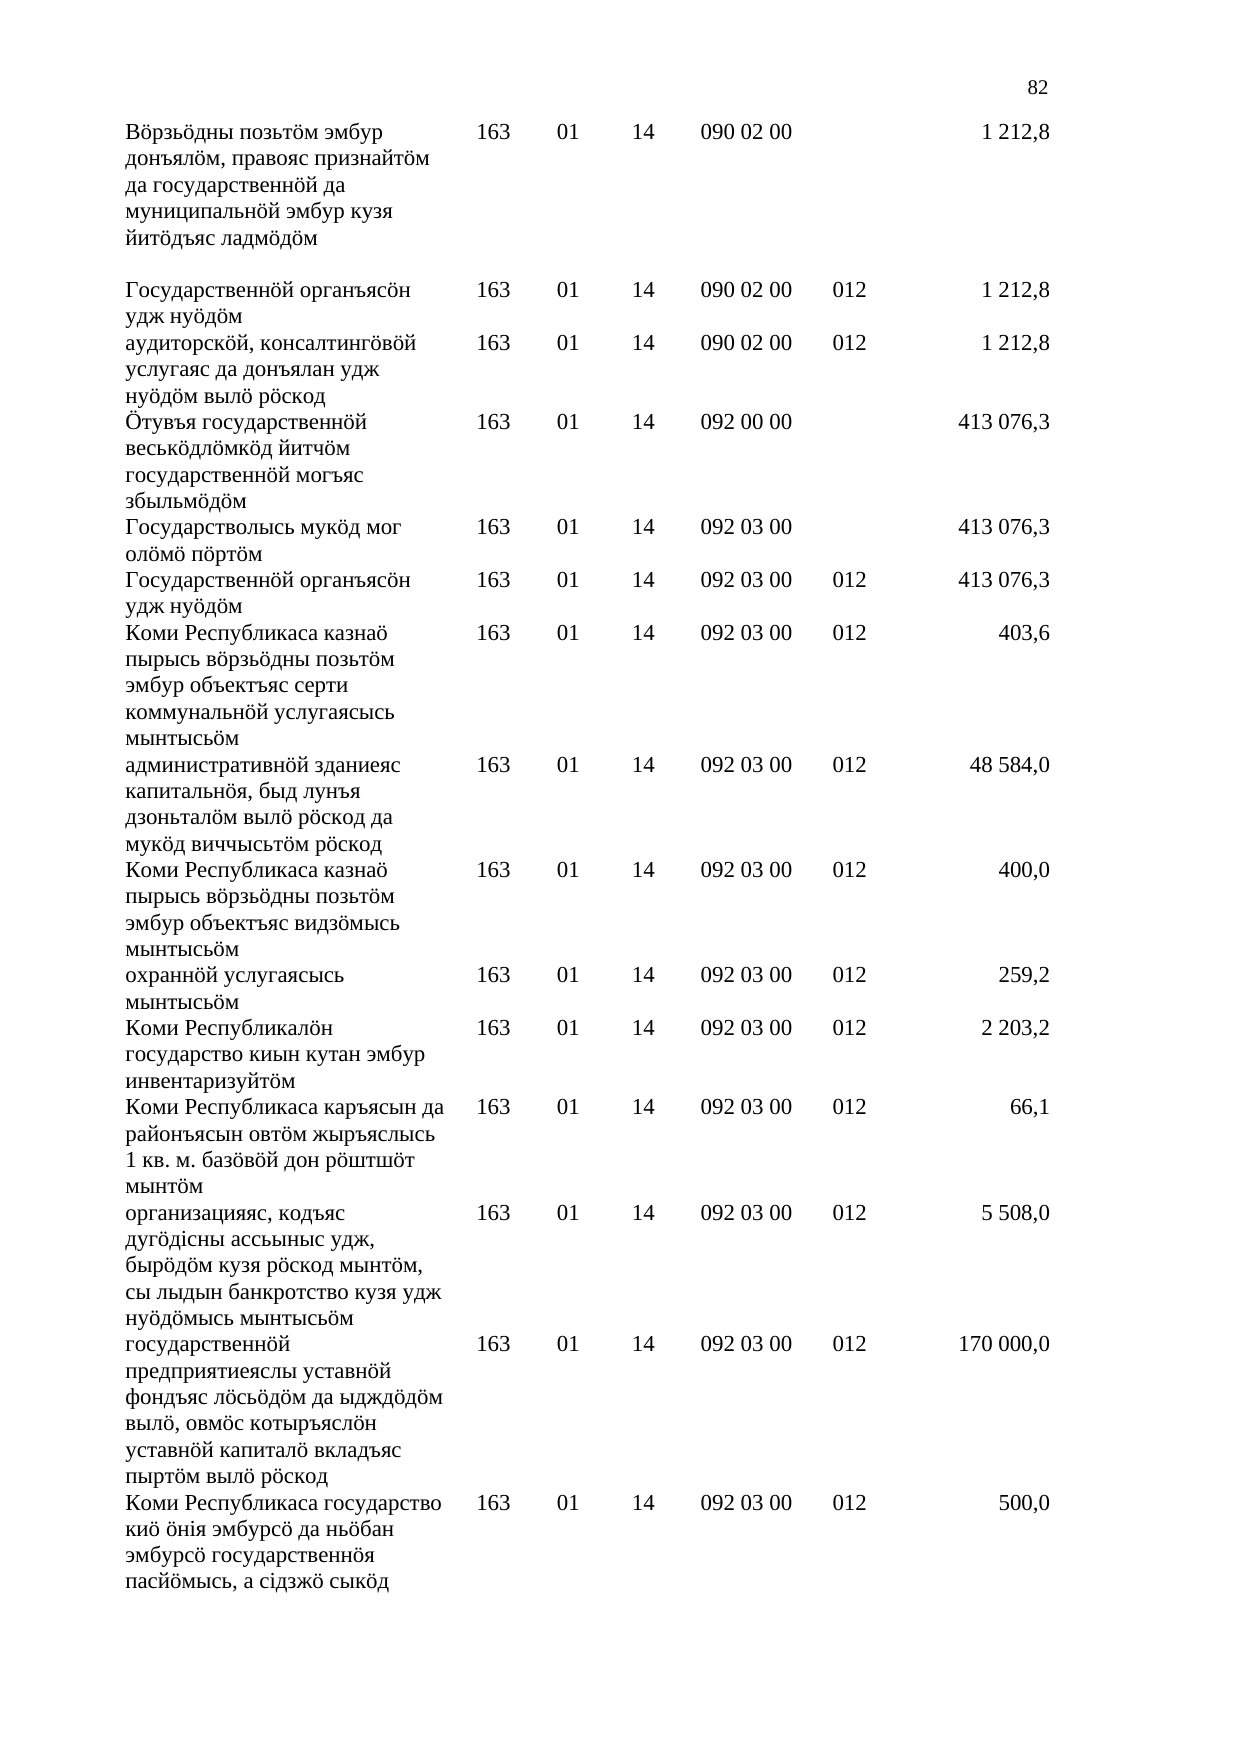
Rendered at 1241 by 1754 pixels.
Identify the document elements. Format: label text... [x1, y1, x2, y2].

table_cell 14 [606, 514, 681, 566]
table_cell 163 [456, 1093, 531, 1199]
table_cell 14 [606, 1330, 681, 1488]
table_cell административнöй зданиеяс капитальнöя, быд лунъя дзоньталöм вылö рöскод да мукöд виччысьтöм рöскод [119, 751, 456, 856]
table_cell Государственнöй органъясöн удж нуöдöм [119, 566, 456, 619]
table_cell 012 [812, 1330, 887, 1488]
table_cell [1056, 1489, 1093, 1594]
table_cell 163 [456, 408, 531, 513]
table_cell 090 02 00 [681, 118, 812, 276]
table_cell Государстволысь мукöд мог олöмö пöртöм [119, 514, 456, 566]
table_cell 14 [606, 329, 681, 408]
table_cell [1056, 276, 1093, 329]
table_cell 66,1 [887, 1093, 1056, 1199]
table_cell 01 [531, 1489, 606, 1594]
table_cell 092 03 00 [681, 1093, 812, 1199]
table_cell 500,0 [887, 1489, 1056, 1594]
table_cell 14 [606, 1093, 681, 1199]
table_cell 012 [812, 566, 887, 619]
table_cell 14 [606, 1489, 681, 1594]
table_cell 012 [812, 329, 887, 408]
table_cell Коми Республикаса казнаö пырысь вöрзьöдны позьтöм эмбур объектъяс видзöмысь мынтысьöм [119, 856, 456, 961]
table_cell 163 [456, 566, 531, 619]
table_cell 14 [606, 276, 681, 329]
table_cell 01 [531, 329, 606, 408]
table_cell 14 [606, 1014, 681, 1093]
table_cell 01 [531, 514, 606, 566]
table_cell Коми Республикаса казнаö пырысь вöрзьöдны позьтöм эмбур объектъяс серти коммунальнöй услугаясысь мынтысьöм [119, 619, 456, 751]
table_cell государственнöй предприятиеяслы уставнöй фондъяс лöсьöдöм да ыдждöдöм вылö, овмöс котыръяслöн уставнöй капиталö вкладъяс пыртöм вылö рöскод [119, 1330, 456, 1488]
table_cell 413 076,3 [887, 514, 1056, 566]
table_cell 163 [456, 961, 531, 1014]
table_cell 163 [456, 1014, 531, 1093]
table_cell 01 [531, 1014, 606, 1093]
table_cell Коми Республикалöн государство киын кутан эмбур инвентаризуйтöм [119, 1014, 456, 1093]
table_cell 14 [606, 118, 681, 276]
table_cell 413 076,3 [887, 566, 1056, 619]
table_cell 01 [531, 566, 606, 619]
table_cell 5 508,0 [887, 1199, 1056, 1330]
table_cell 14 [606, 751, 681, 856]
table_cell аудиторскöй, консалтингöвöй услугаяс да донъялан удж нуöдöм вылö рöскод [119, 329, 456, 408]
table_cell 012 [812, 1014, 887, 1093]
table_cell 163 [456, 514, 531, 566]
table_cell [1056, 751, 1093, 856]
table_cell 01 [531, 408, 606, 513]
table_cell 092 03 00 [681, 1330, 812, 1488]
table_cell 012 [812, 1489, 887, 1594]
table_cell 259,2 [887, 961, 1056, 1014]
table_cell 01 [531, 1093, 606, 1199]
table_cell 1 212,8 [887, 276, 1056, 329]
table_cell [1056, 1330, 1093, 1488]
table_cell 092 03 00 [681, 856, 812, 961]
table_cell 400,0 [887, 856, 1056, 961]
table_cell 01 [531, 751, 606, 856]
table_cell 092 03 00 [681, 514, 812, 566]
table_cell 163 [456, 751, 531, 856]
table_cell [1056, 408, 1093, 513]
table_cell 170 000,0 [887, 1330, 1056, 1488]
table_cell 012 [812, 961, 887, 1014]
table_cell 163 [456, 856, 531, 961]
table_cell 163 [456, 329, 531, 408]
table_cell [1056, 619, 1093, 751]
table_cell [1056, 961, 1093, 1014]
table_cell 403,6 [887, 619, 1056, 751]
table_cell охраннöй услугаясысь мынтысьöм [119, 961, 456, 1014]
table_cell 090 02 00 [681, 329, 812, 408]
table_cell 01 [531, 619, 606, 751]
table_cell 092 00 00 [681, 408, 812, 513]
table_cell 092 03 00 [681, 751, 812, 856]
table_cell [1056, 514, 1093, 566]
table_cell 163 [456, 276, 531, 329]
table_cell 163 [456, 118, 531, 276]
table_cell [1056, 118, 1093, 276]
table_cell [1056, 1199, 1093, 1330]
table_cell 01 [531, 856, 606, 961]
table_cell 092 03 00 [681, 1014, 812, 1093]
table_cell 012 [812, 619, 887, 751]
table_cell 090 02 00 [681, 276, 812, 329]
table_cell 14 [606, 408, 681, 513]
table_cell [812, 514, 887, 566]
table_cell 1 212,8 [887, 329, 1056, 408]
table_cell [1056, 1093, 1093, 1199]
table_cell организацияяс, кодъяс дугöдiсны ассьыныс удж, бырöдöм кузя рöскод мынтöм, сы лыдын банкротство кузя удж нуöдöмысь мынтысьöм [119, 1199, 456, 1330]
table_cell 012 [812, 1093, 887, 1199]
table_cell 163 [456, 619, 531, 751]
table_cell 012 [812, 1199, 887, 1330]
table_cell [1056, 1014, 1093, 1093]
table_cell Вöрзьöдны позьтöм эмбур донъялöм, правояс признайтöм да государственнöй да муниципальнöй эмбур кузя йитöдъяс ладмöдöм [119, 118, 456, 276]
table_cell 012 [812, 856, 887, 961]
table_cell 163 [456, 1199, 531, 1330]
table_cell 14 [606, 1199, 681, 1330]
table_cell 012 [812, 276, 887, 329]
table_cell 092 03 00 [681, 566, 812, 619]
table_cell Коми Республикаса каръясын да районъясын овтöм жыръяслысь 1 кв. м. базöвöй дон рöштшöт мынтöм [119, 1093, 456, 1199]
table_cell 48 584,0 [887, 751, 1056, 856]
table_cell 14 [606, 856, 681, 961]
table_cell 163 [456, 1489, 531, 1594]
table_cell Государственнöй органъясöн удж нуöдöм [119, 276, 456, 329]
table_cell 092 03 00 [681, 1199, 812, 1330]
table_cell 01 [531, 276, 606, 329]
table_cell Коми Республикаса государство киö öнія эмбурсö да ньöбан эмбурсö государственнöя пасйöмысь, а сідзжö сыкöд [119, 1489, 456, 1594]
table_cell 163 [456, 1330, 531, 1488]
table_cell 012 [812, 751, 887, 856]
table_cell [812, 118, 887, 276]
table_cell [1056, 566, 1093, 619]
table_cell 2 203,2 [887, 1014, 1056, 1093]
table_cell 413 076,3 [887, 408, 1056, 513]
table_cell 092 03 00 [681, 619, 812, 751]
table_cell 092 03 00 [681, 961, 812, 1014]
table_cell [1056, 329, 1093, 408]
table_cell 14 [606, 619, 681, 751]
table_cell 092 03 00 [681, 1489, 812, 1594]
table_cell [812, 408, 887, 513]
table_cell 01 [531, 1199, 606, 1330]
table_cell [1056, 856, 1093, 961]
table_cell 01 [531, 961, 606, 1014]
table_cell Öтувъя государственнöй веськöдлöмкöд йитчöм государственнöй могъяс збыльмöдöм [119, 408, 456, 513]
table_cell 01 [531, 118, 606, 276]
table_cell 14 [606, 566, 681, 619]
table_cell 01 [531, 1330, 606, 1488]
table_cell 14 [606, 961, 681, 1014]
table_cell 1 212,8 [887, 118, 1056, 276]
